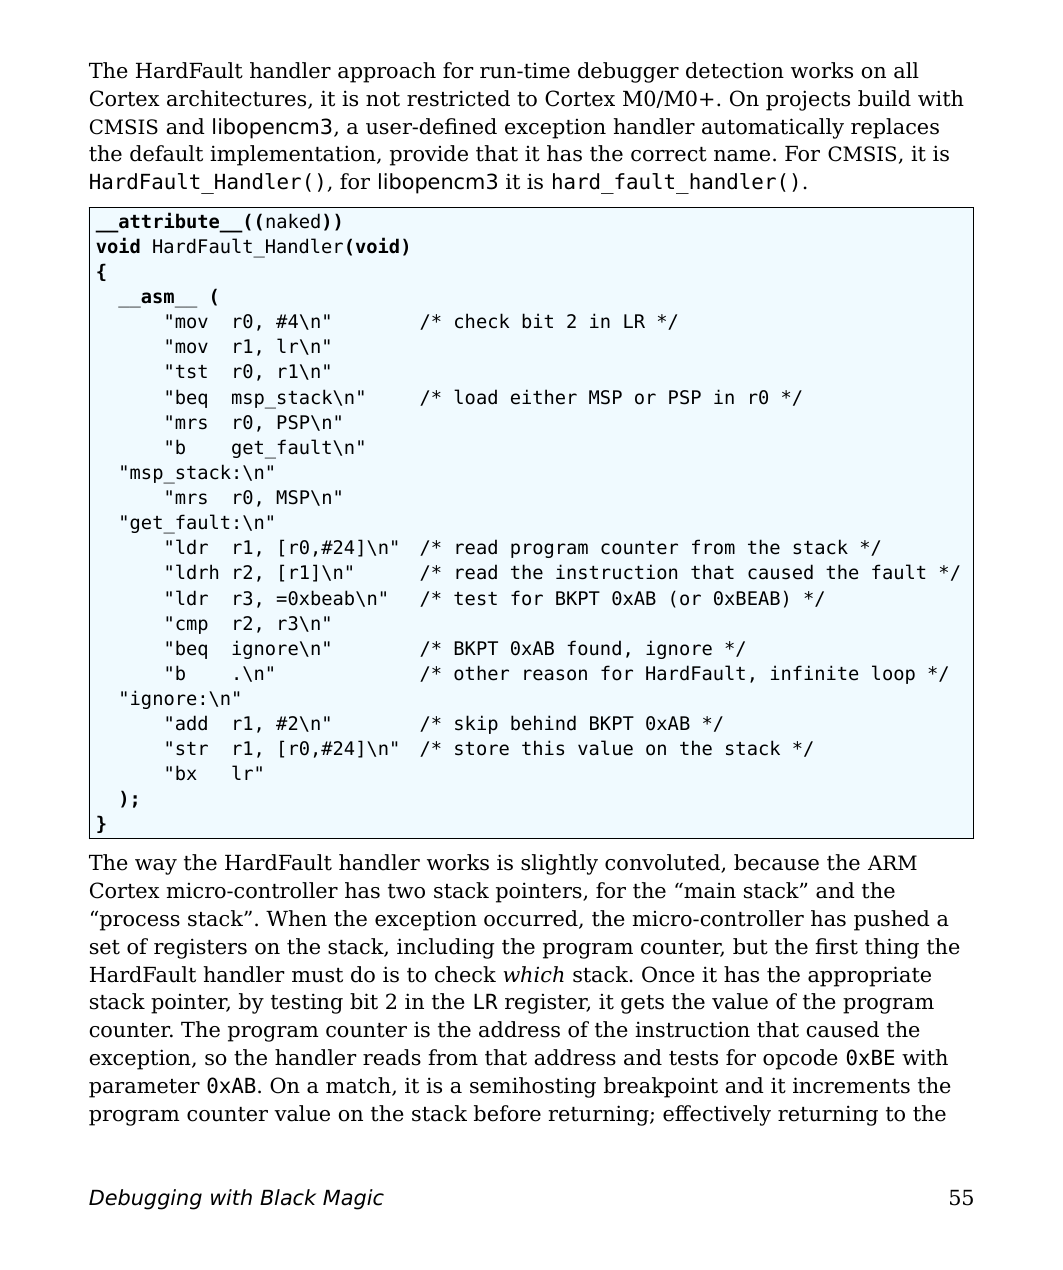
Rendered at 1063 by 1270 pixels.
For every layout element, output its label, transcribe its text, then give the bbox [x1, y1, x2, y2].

text "mrs r0, MSP\n" [90, 483, 973, 508]
text __asm__ ( [90, 282, 973, 307]
text "beq msp_stack\n" /* load either MSP or PSP in r0 */ [90, 383, 973, 408]
text "str r1, [r0,#24]\n" /* store this value on the stack */ [90, 734, 973, 759]
text The way the HardFault handler works is slightly convoluted, because the ARM Cortex micro-controller has two stack pointers, for the “main stack” and the “process stack”. When the exception occurred, the micro-controller has pushed a set of registers on the stack, including the program counter, but the first thing the HardFault handler must do is to check which stack. Once it has the appropriate stack pointer, by testing bit 2 in the LR register, it gets the value of the program counter. The program counter is the address of the instruction that caused the exception, so the handler reads from that address and tests for opcode 0xBE with parameter 0xAB. On a match, it is a semihosting breakpoint and it increments the program counter value on the stack before returning; effectively returning to the [88, 851, 974, 1126]
text "ldrh r2, [r1]\n" /* read the instruction that caused the fault */ [90, 558, 973, 583]
text The HardFault handler approach for run-time debugger detection works on all Cortex architectures, it is not restricted to Cortex M0/M0+. On projects build with CMSIS and libopencm3, a user-defined exception handler automatically replaces the default implementation, provide that it has the correct name. For CMSIS, it is HardFault_Handler(), for libopencm3 it is hard_fault_handler(). [88, 59, 974, 194]
text { [90, 257, 973, 282]
text ); [90, 784, 973, 809]
text "mov r1, lr\n" [90, 332, 973, 358]
text "ldr r3, =0xbeab\n" /* test for BKPT 0xAB (or 0xBEAB) */ [90, 583, 973, 609]
text __attribute__((naked)) [90, 208, 973, 232]
text "mrs r0, PSP\n" [90, 408, 973, 433]
text "get_fault:\n" [90, 508, 973, 533]
text "msp_stack:\n" [90, 458, 973, 483]
text "beq ignore\n" /* BKPT 0xAB found, ignore */ [90, 634, 973, 659]
text "b .\n" /* other reason for HardFault, infinite loop */ [90, 659, 973, 684]
text "cmp r2, r3\n" [90, 609, 973, 634]
text "bx lr" [90, 759, 973, 784]
text "tst r0, r1\n" [90, 358, 973, 383]
text "b get_fault\n" [90, 433, 973, 458]
text "ldr r1, [r0,#24]\n" /* read program counter from the stack */ [90, 533, 973, 558]
text "mov r0, #4\n" /* check bit 2 in LR */ [90, 307, 973, 332]
text "add r1, #2\n" /* skip behind BKPT 0xAB */ [90, 709, 973, 734]
text "ignore:\n" [90, 684, 973, 709]
text } [90, 809, 973, 838]
text void HardFault_Handler(void) [90, 232, 973, 257]
